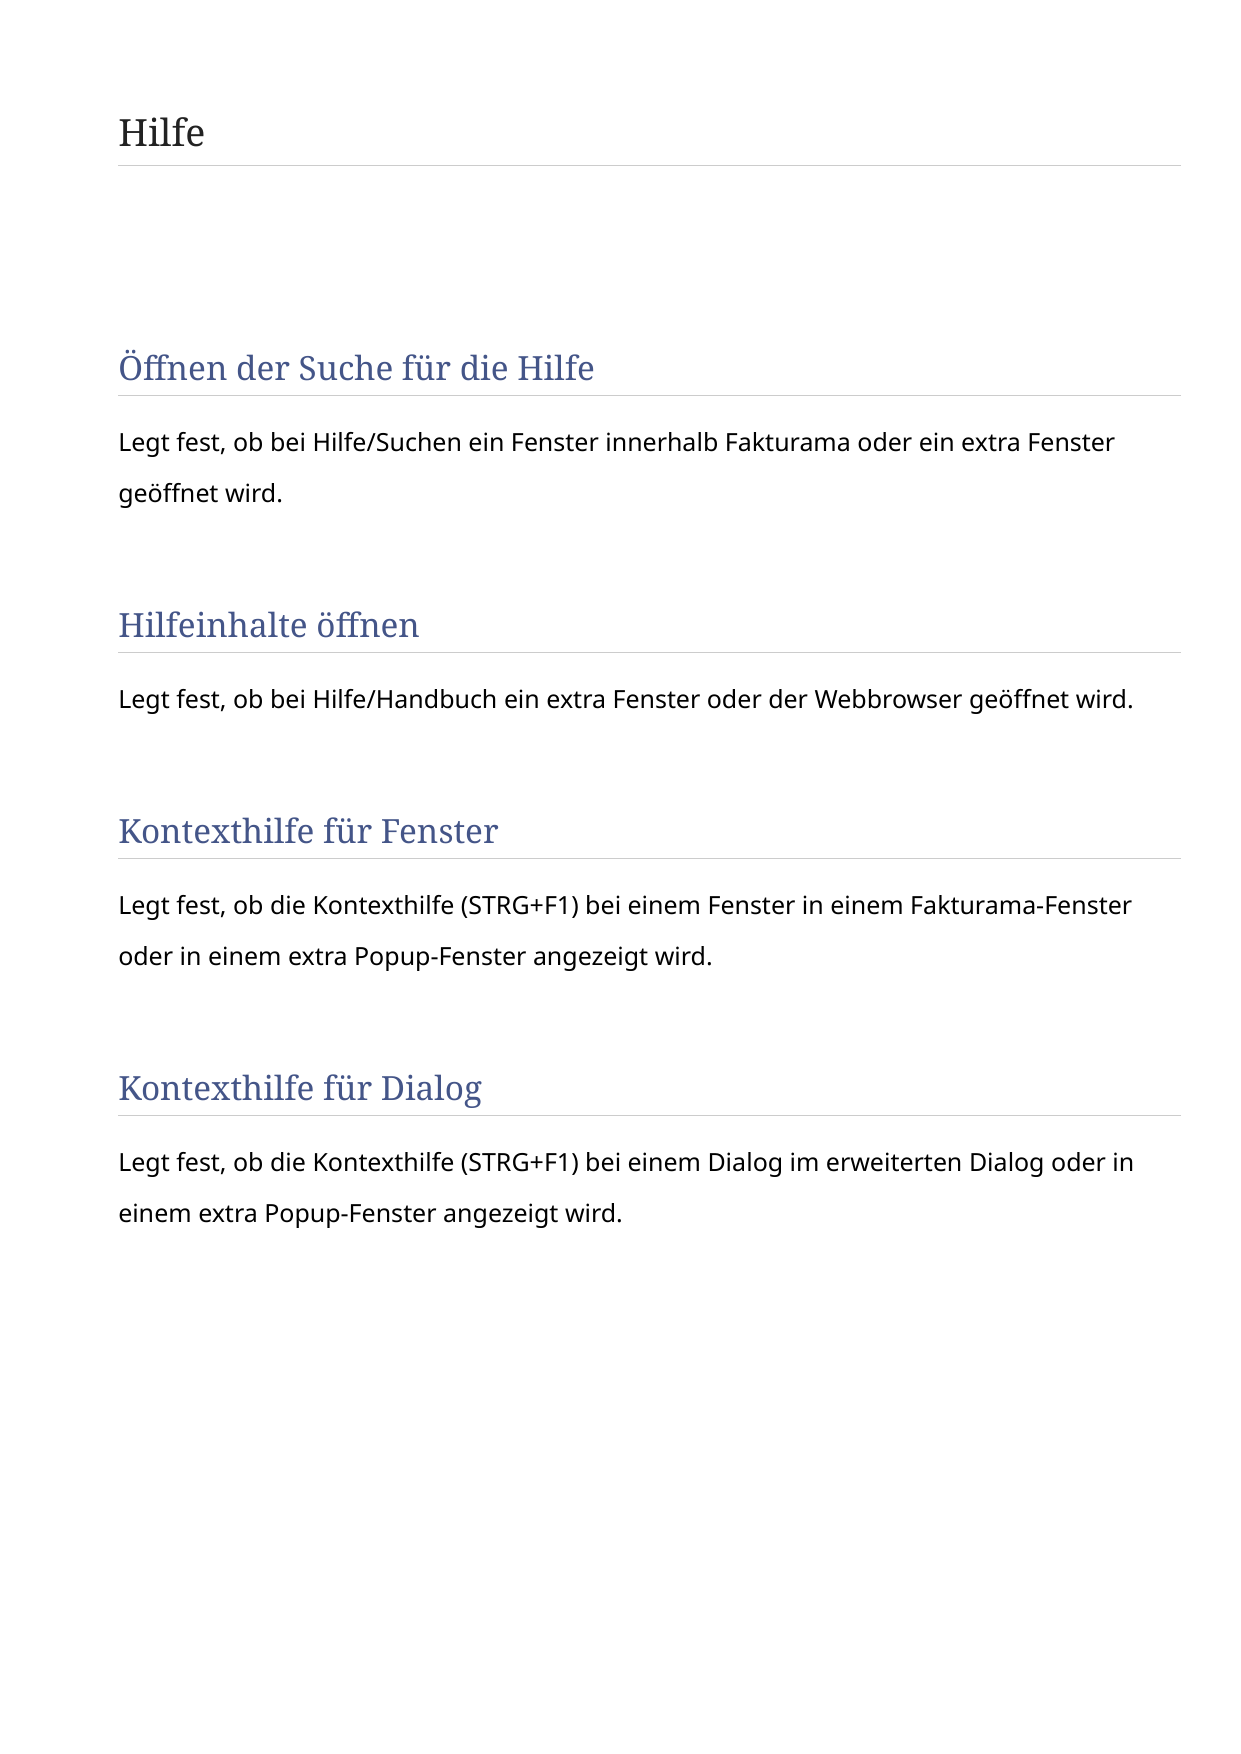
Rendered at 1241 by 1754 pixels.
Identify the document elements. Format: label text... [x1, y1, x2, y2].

subtitle Öffnen der Suche für die Hilfe [118, 345, 1181, 395]
subtitle Kontexthilfe für Dialog [118, 1064, 1181, 1115]
subtitle Hilfeinhalte öffnen [118, 602, 1181, 652]
text Legt fest, ob die Kontexthilfe (STRG+F1) bei einem Fenster in einem Fakturama-Fenster oder in einem extra Popup-Fenster angezeigt wird. [118, 887, 1181, 972]
subtitle Kontexthilfe für Fenster [118, 808, 1181, 858]
text Legt fest, ob die Kontexthilfe (STRG+F1) bei einem Dialog im erweiterten Dialog oder in einem extra Popup-Fenster angezeigt wird. [118, 1144, 1181, 1229]
subtitle Hilfe [118, 106, 1181, 165]
text Legt fest, ob bei Hilfe/Handbuch ein extra Fenster oder der Webbrowser geöffnet wird. [118, 682, 1181, 716]
text Legt fest, ob bei Hilfe/Suchen ein Fenster innerhalb Fakturama oder ein extra Fenster geöffnet wird. [118, 425, 1181, 510]
